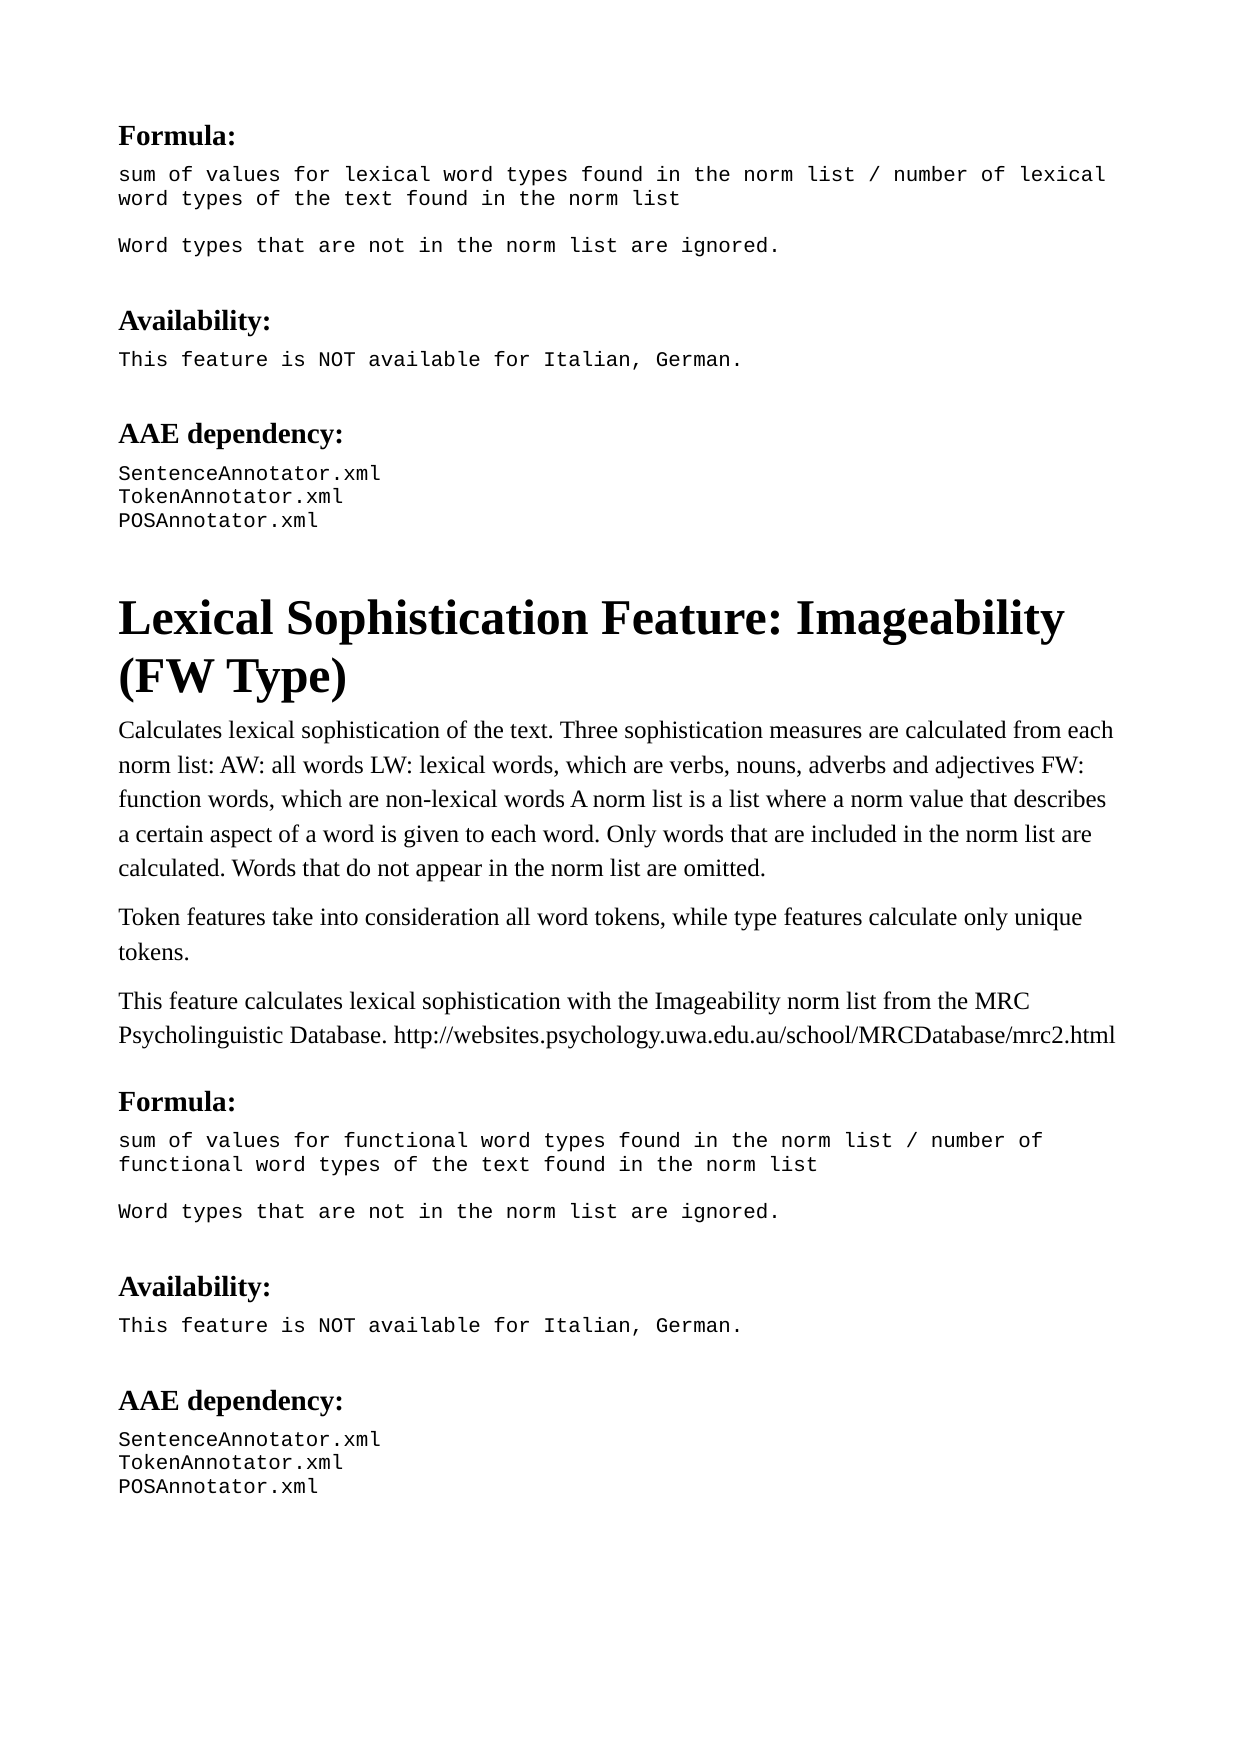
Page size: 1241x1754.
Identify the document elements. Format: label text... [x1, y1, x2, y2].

text This feature is NOT available for Italian, German. [118, 349, 1122, 372]
text Calculates lexical sophistication of the text. Three sophistication measures are calculated from each norm list: AW: all words LW: lexical words, which are verbs, nouns, adverbs and adjectives FW: function words, which are non-lexical words A norm list is a list where a norm value that describes a certain aspect of a word is given to each word. Only words that are included in the norm list are calculated. Words that do not appear in the norm list are omitted. [118, 716, 1122, 882]
text SentenceAnnotator.xml [118, 1429, 1122, 1452]
subtitle Lexical Sophistication Feature: Imageability (FW Type) [118, 588, 1122, 703]
text POSAnnotator.xml [118, 510, 1122, 533]
text sum of values for lexical word types found in the norm list / number of lexical word types of the text found in the norm list [118, 164, 1122, 211]
text POSAnnotator.xml [118, 1476, 1122, 1499]
text SentenceAnnotator.xml [118, 463, 1122, 486]
text This feature calculates lexical sophistication with the Imageability norm list from the MRC Psycholinguistic Database. http://websites.psychology.uwa.edu.au/school/MRCDatabase/mrc2.html [118, 986, 1122, 1049]
subtitle Availability: [118, 1269, 1122, 1302]
subtitle AAE dependency: [118, 1383, 1122, 1416]
text TokenAnnotator.xml [118, 486, 1122, 510]
subtitle AAE dependency: [118, 417, 1122, 450]
text Word types that are not in the norm list are ignored. [118, 1201, 1122, 1225]
text Token features take into consideration all word tokens, while type features calculate only unique tokens. [118, 902, 1122, 966]
subtitle Formula: [118, 1084, 1122, 1118]
text TokenAnnotator.xml [118, 1452, 1122, 1476]
text sum of values for functional word types found in the norm list / number of functional word types of the text found in the norm list [118, 1130, 1122, 1177]
subtitle Formula: [118, 118, 1122, 152]
text This feature is NOT available for Italian, German. [118, 1315, 1122, 1338]
subtitle Availability: [118, 303, 1122, 336]
text Word types that are not in the norm list are ignored. [118, 235, 1122, 259]
